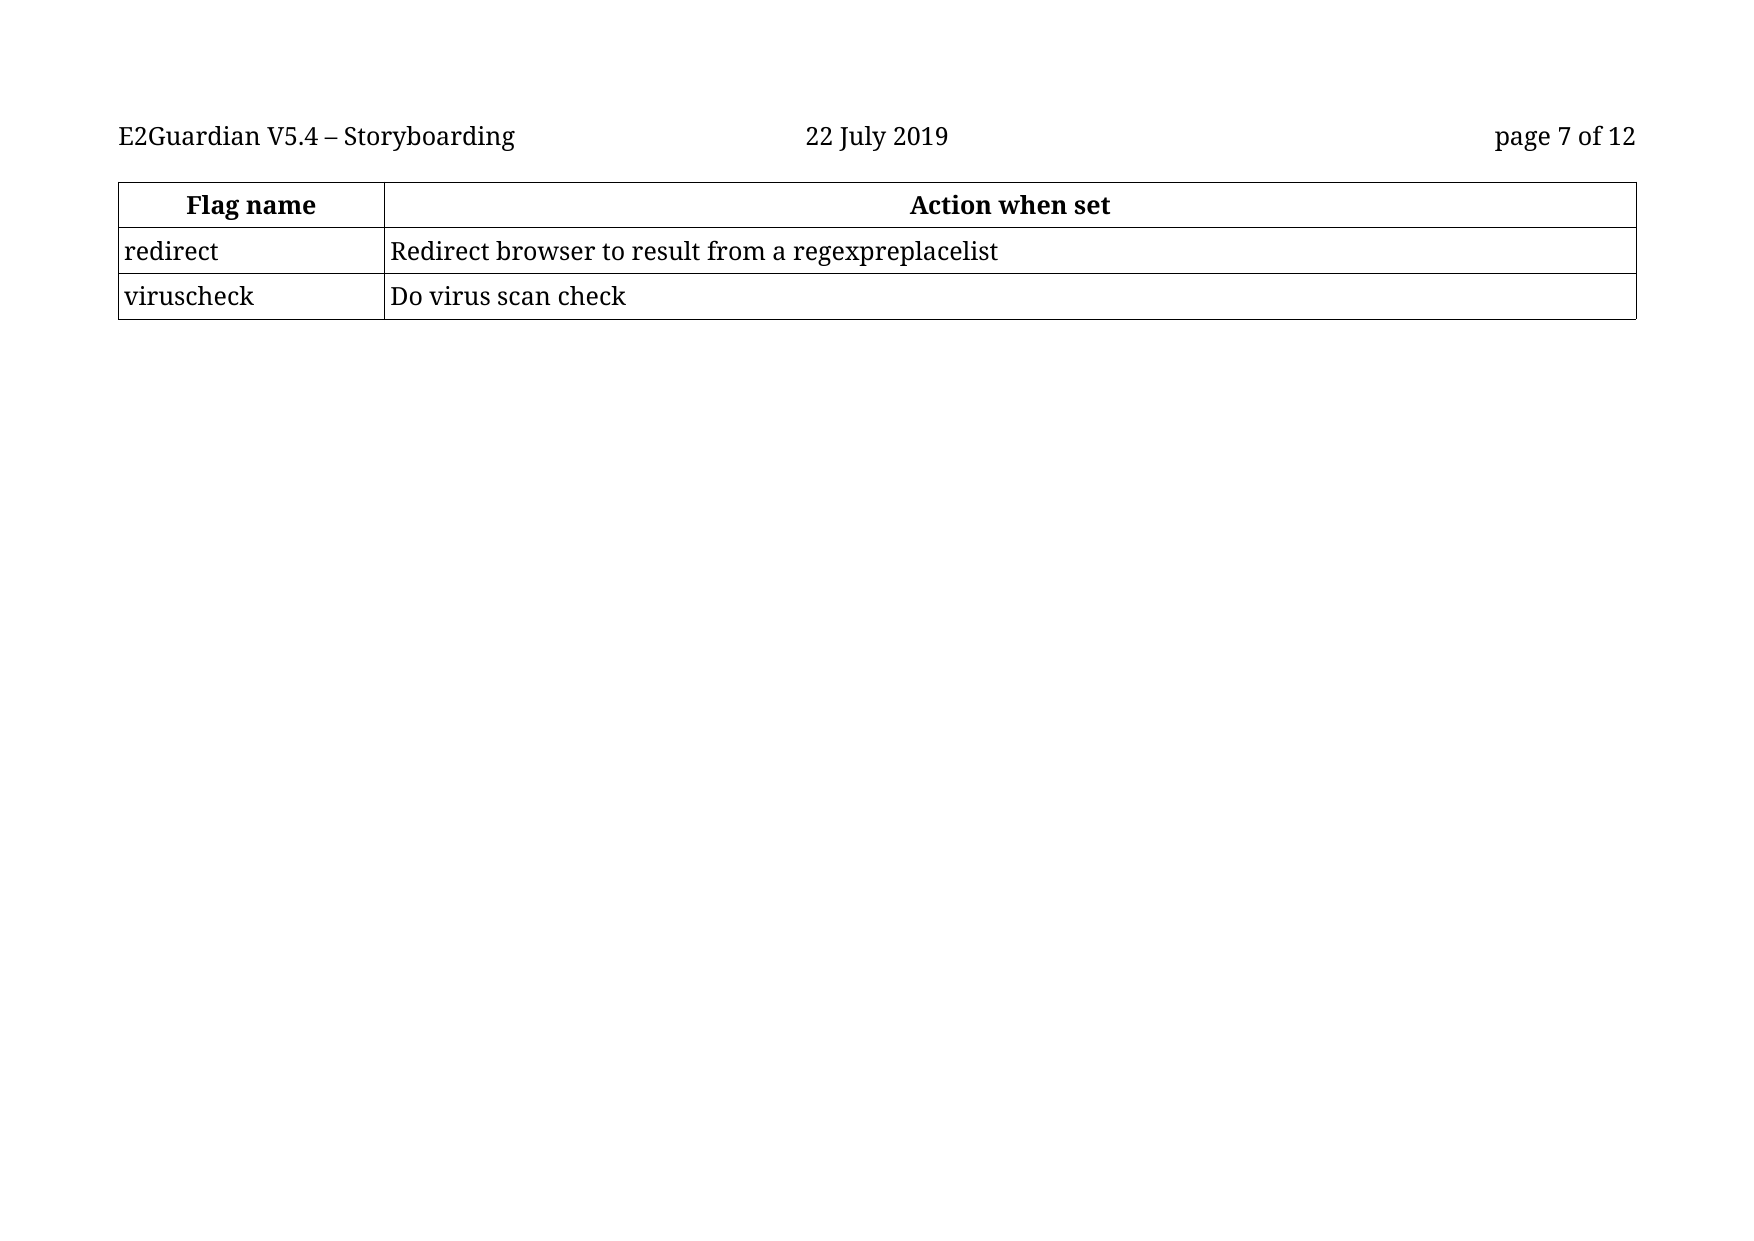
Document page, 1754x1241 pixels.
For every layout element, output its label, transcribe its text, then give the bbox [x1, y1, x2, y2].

table_header Action when set [385, 183, 1636, 227]
table_cell redirect [119, 228, 384, 273]
table_cell viruscheck [119, 274, 384, 318]
table_cell Do virus scan check [385, 274, 1636, 318]
table_header Flag name [119, 183, 384, 227]
table_cell Redirect browser to result from a regexpreplacelist [385, 228, 1636, 273]
